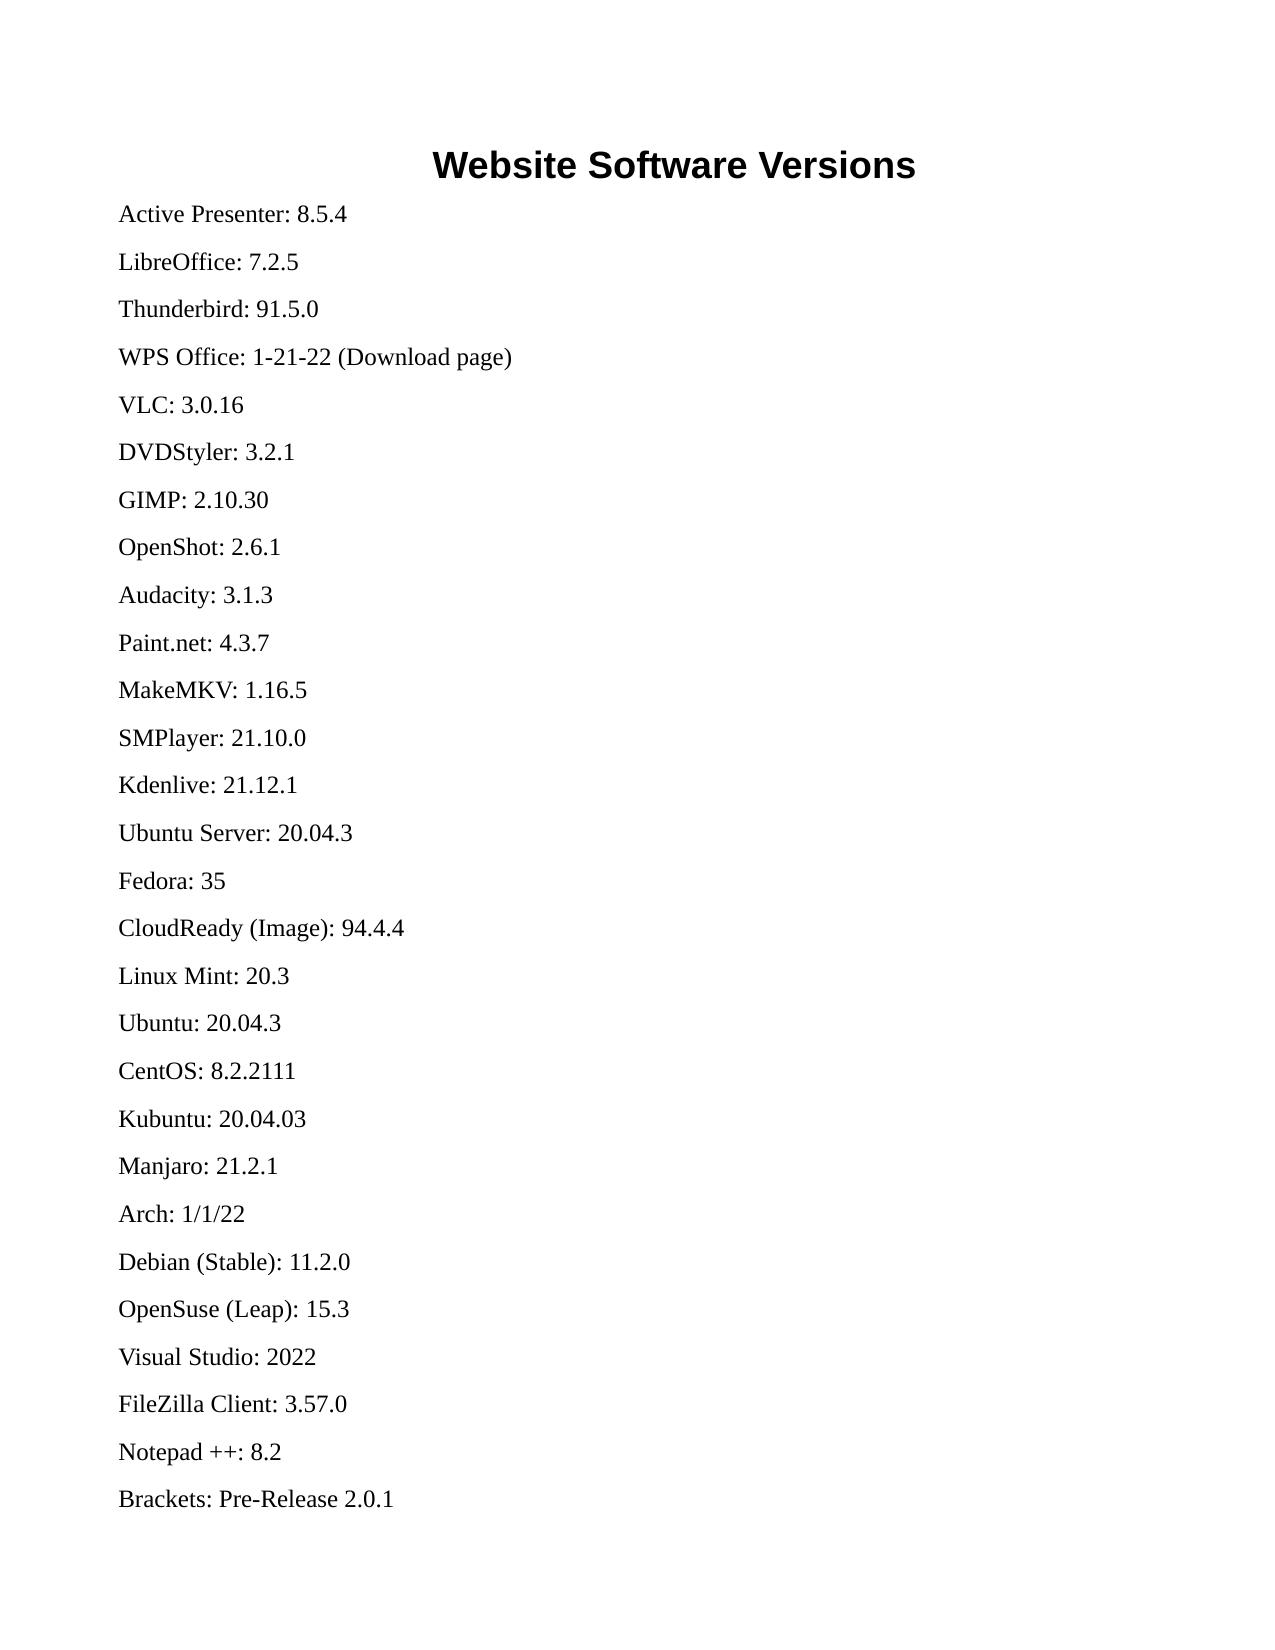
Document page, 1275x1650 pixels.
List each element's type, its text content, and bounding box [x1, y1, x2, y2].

text Kubuntu: 20.04.03 [118, 1104, 1157, 1132]
text Arch: 1/1/22 [118, 1199, 1157, 1228]
text Thunderbird: 91.5.0 [118, 294, 1157, 323]
text Manjaro: 21.2.1 [118, 1151, 1157, 1180]
text Kdenlive: 21.12.1 [118, 771, 1157, 799]
text Paint.net: 4.3.7 [118, 628, 1157, 656]
text VLC: 3.0.16 [118, 390, 1157, 418]
text Audacity: 3.1.3 [118, 580, 1157, 609]
text Debian (Stable): 11.2.0 [118, 1247, 1157, 1275]
text CentOS: 8.2.2111 [118, 1056, 1157, 1085]
text OpenShot: 2.6.1 [118, 532, 1157, 561]
text LibreOffice: 7.2.5 [118, 247, 1157, 276]
text Notepad ++: 8.2 [118, 1437, 1157, 1466]
text Ubuntu: 20.04.3 [118, 1008, 1157, 1037]
text Fedora: 35 [118, 866, 1157, 894]
text SMPlayer: 21.10.0 [118, 723, 1157, 752]
text Visual Studio: 2022 [118, 1342, 1157, 1371]
text WPS Office: 1-21-22 (Download page) [118, 342, 1157, 371]
text CloudReady (Image): 94.4.4 [118, 913, 1157, 942]
text Active Presenter: 8.5.4 [118, 199, 1157, 228]
text DVDStyler: 3.2.1 [118, 437, 1157, 466]
text Brackets: Pre-Release 2.0.1 [118, 1484, 1157, 1513]
text MakeMKV: 1.16.5 [118, 675, 1157, 704]
text GIMP: 2.10.30 [118, 485, 1157, 514]
text Linux Mint: 20.3 [118, 961, 1157, 990]
text FileZilla Client: 3.57.0 [118, 1389, 1157, 1418]
text OpenSuse (Leap): 15.3 [118, 1294, 1157, 1323]
subtitle Website Software Versions [118, 143, 1157, 187]
text Ubuntu Server: 20.04.3 [118, 818, 1157, 847]
